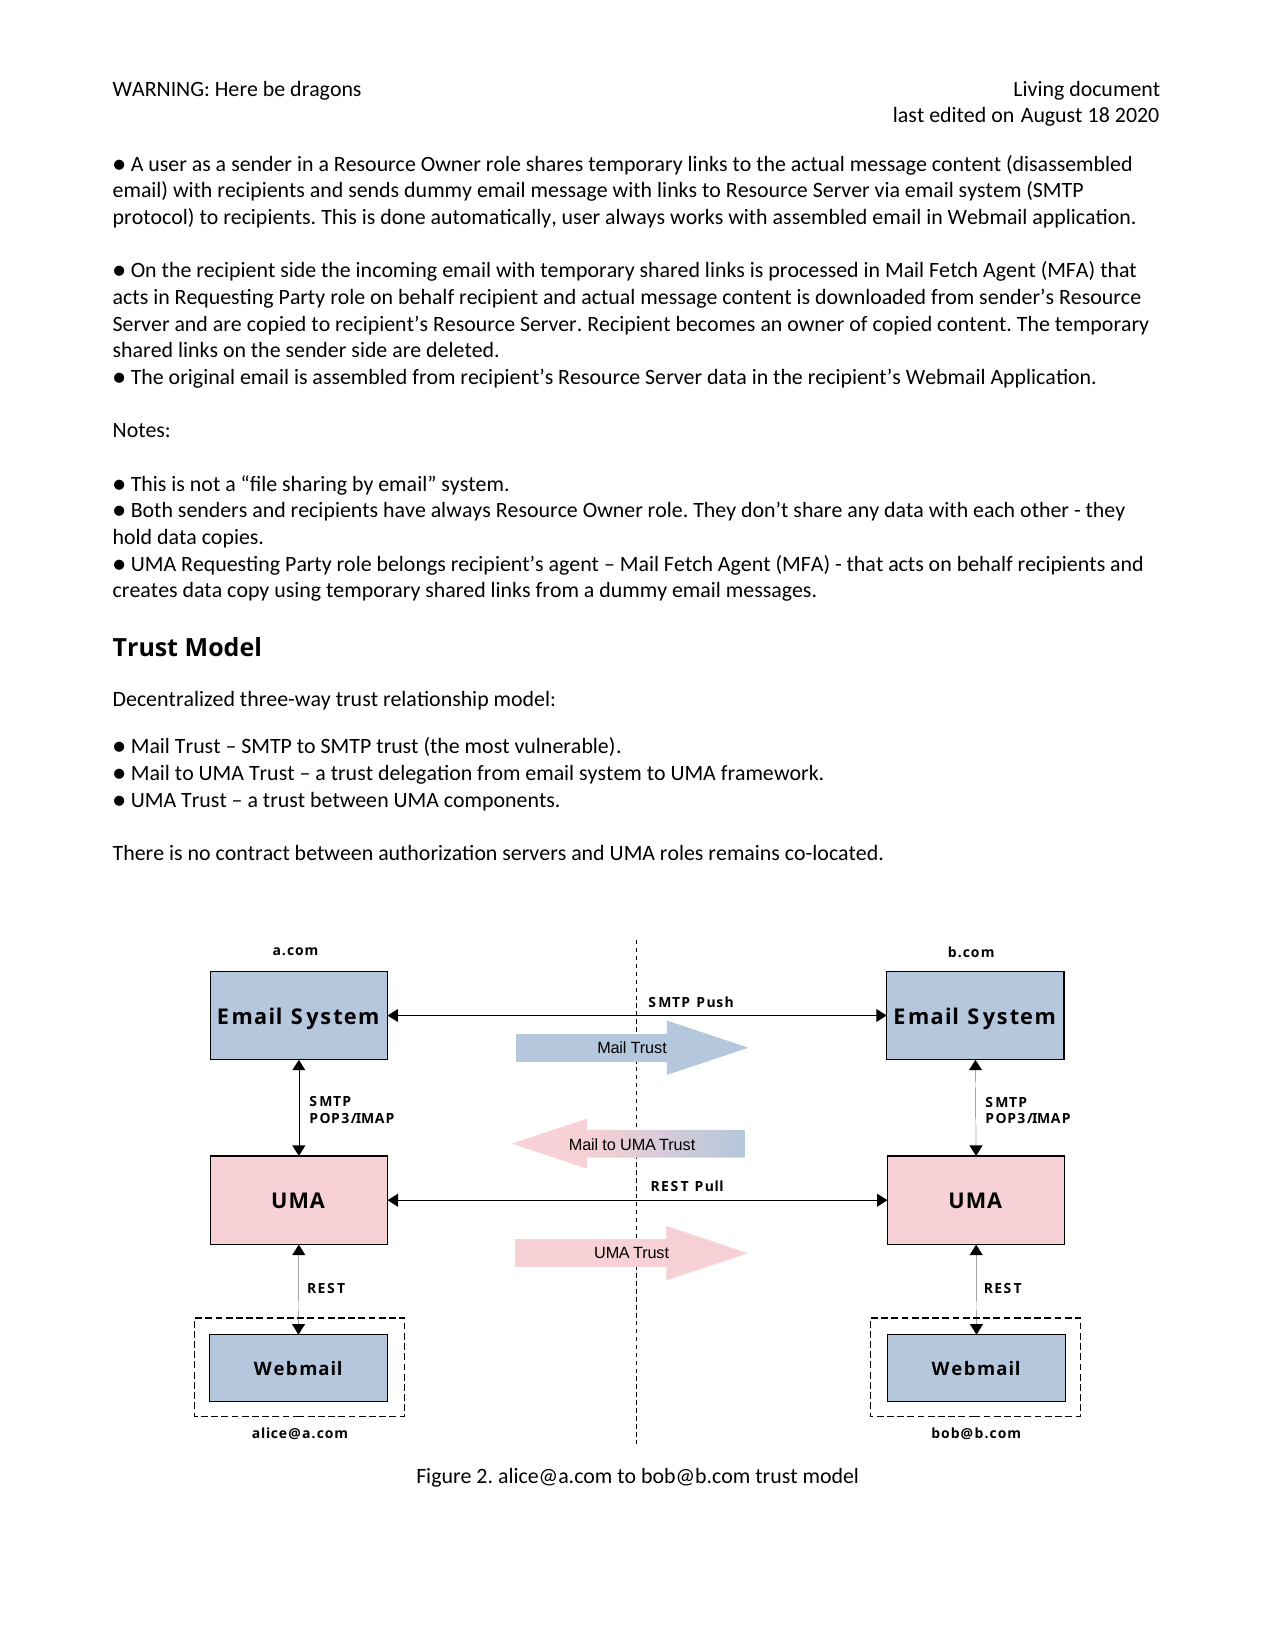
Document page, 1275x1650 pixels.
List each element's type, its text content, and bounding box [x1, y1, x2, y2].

text ● Both senders and recipients have always Resource Owner role. They don’t share any data with each other - they hold data copies. [112, 497, 1162, 550]
text Trust Model [112, 630, 1162, 664]
text ● Mail to UMA Trust – a trust delegation from email system to UMA framework. [112, 759, 1162, 786]
text ● This is not a “file sharing by email” system. [112, 470, 1162, 497]
text Figure 2. alice@a.com to bob@b.com trust model [112, 1462, 1162, 1489]
text Decentralized three-way trust relationship model: [112, 685, 1162, 712]
text There is no contract between authorization servers and UMA roles remains co-located. [112, 839, 1162, 866]
text ● On the recipient side the incoming email with temporary shared links is processed in Mail Fetch Agent (MFA) that acts in Requesting Party role on behalf recipient and actual message content is downloaded from sender’s Resource Server and are copied to recipient’s Resource Server. Recipient becomes an owner of copied content. The temporary shared links on the sender side are deleted. [112, 257, 1162, 363]
text ● UMA Requesting Party role belongs recipient’s agent – Mail Fetch Agent (MFA) - that acts on behalf recipients and creates data copy using temporary shared links from a dummy email messages. [112, 550, 1162, 603]
text ● The original email is assembled from recipient’s Resource Server data in the recipient’s Webmail Application. [112, 363, 1162, 390]
text ● Mail Trust – SMTP to SMTP trust (the most vulnerable). [112, 732, 1162, 759]
text ● A user as a sender in a Resource Owner role shares temporary links to the actual message content (disassembled email) with recipients and sends dummy email message with links to Resource Server via email system (SMTP protocol) to recipients. This is done automatically, user always works with assembled email in Webmail application. [112, 150, 1162, 230]
text Notes: [112, 417, 1162, 443]
text ● UMA Trust – a trust between UMA components. [112, 786, 1162, 812]
